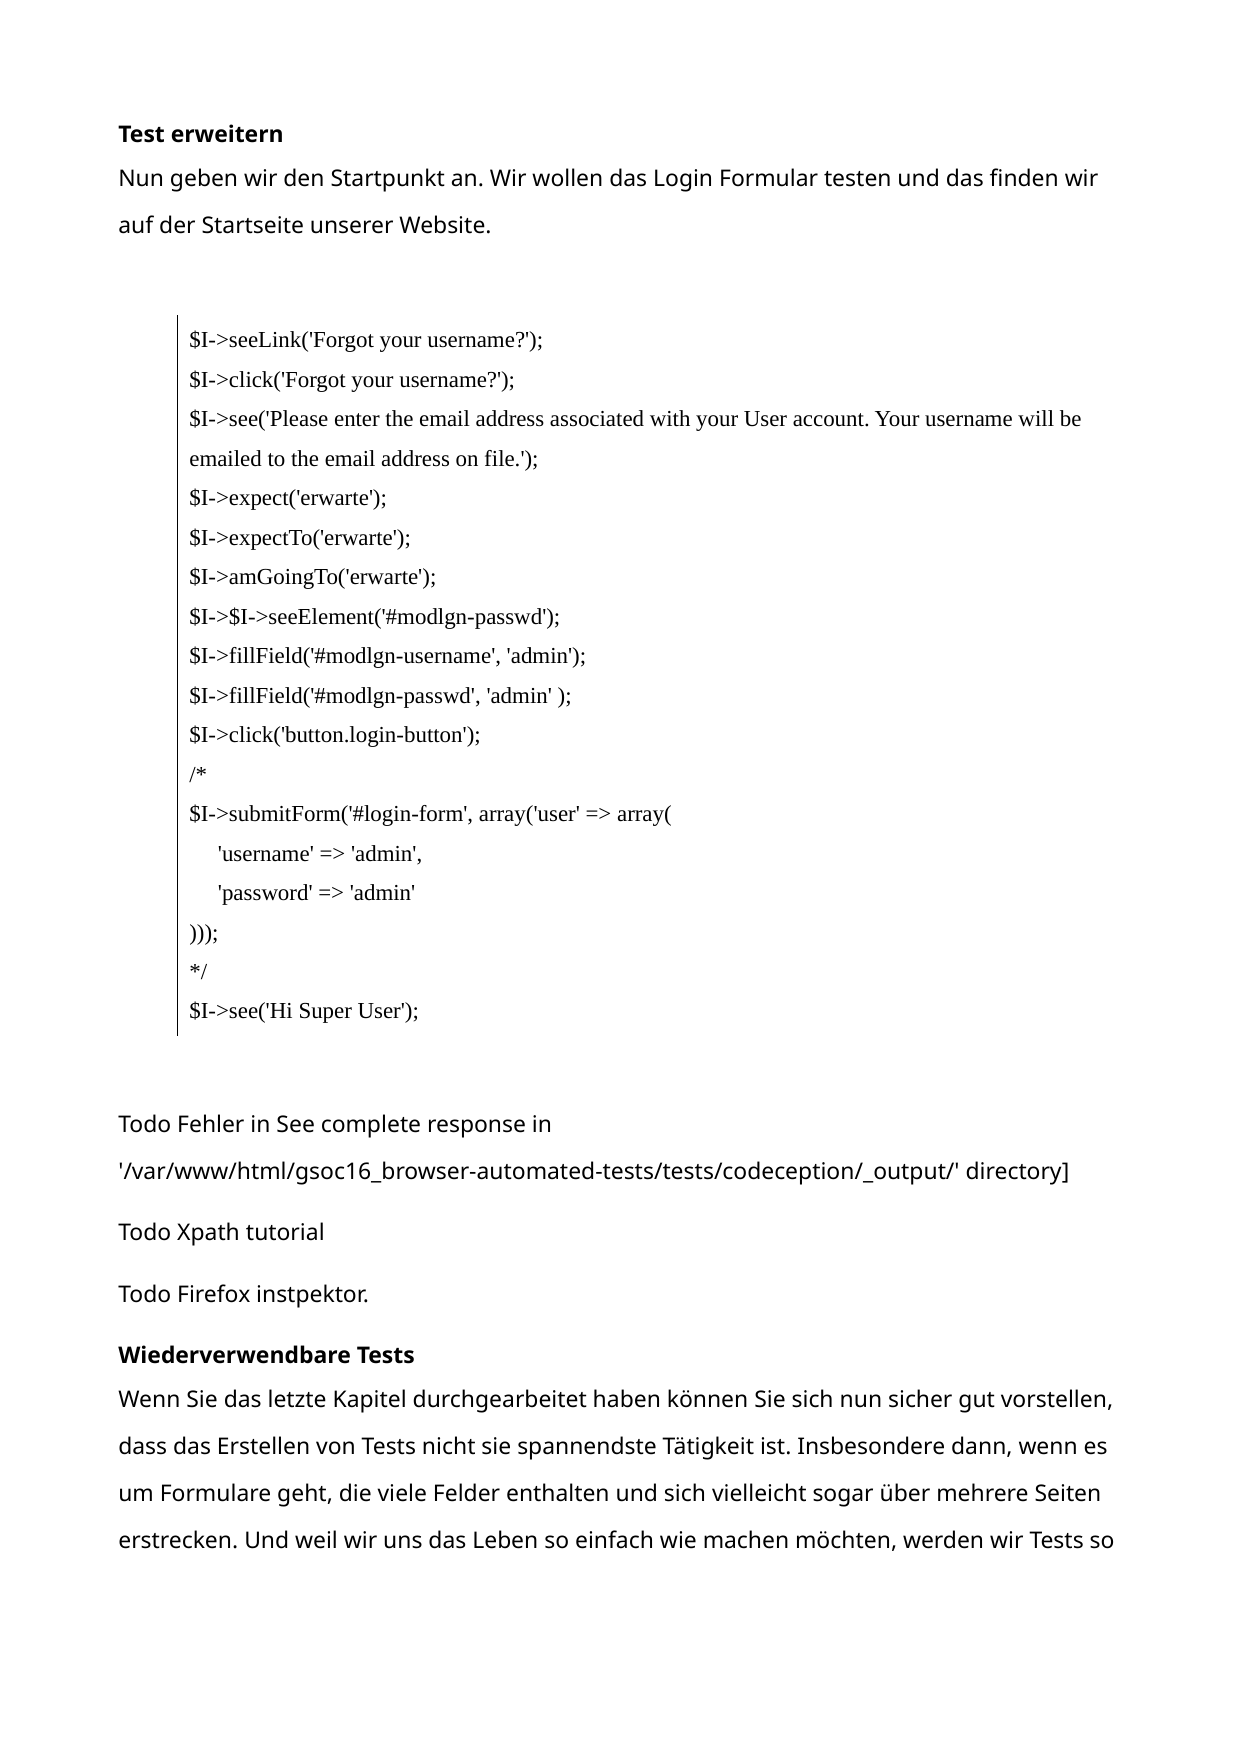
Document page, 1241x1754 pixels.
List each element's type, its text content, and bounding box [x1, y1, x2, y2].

text Todo Xpath tutorial [118, 1216, 1122, 1247]
subtitle Test erweitern [118, 118, 1122, 149]
text Todo Fehler in See complete response in '/var/www/html/gsoc16_browser-automated-tests/tests/codeception/_output/' directory] [118, 1108, 1122, 1186]
subtitle Wiederverwendbare Tests [118, 1339, 1122, 1370]
text Wenn Sie das letzte Kapitel durchgearbeitet haben können Sie sich nun sicher gut vorstellen, dass das Erstellen von Tests nicht sie spannendste Tätigkeit ist. Insbesondere dann, wenn es um Formulare geht, die viele Felder enthalten und sich vielleicht sogar über mehrere Seiten erstrecken. Und weil wir uns das Leben so einfach wie machen möchten, werden wir Tests so [118, 1383, 1122, 1555]
text Todo Firefox instpektor. [118, 1278, 1122, 1309]
text Nun geben wir den Startpunkt an. Wir wollen das Login Formular testen und das finden wir auf der Startseite unserer Website. [118, 162, 1122, 240]
text $I->seeLink('Forgot your username?'); $I->click('Forgot your username?'); $I->see('Please enter the email address associated with your User account. Your username will be emailed to the email address on file.'); $I->expect('erwarte'); $I->expectTo('erwarte'); $I->amGoingTo('erwarte'); $I->$I->seeElement('#modlgn-passwd'); $I->fillField('#modlgn-username', 'admin'); $I->fillField('#modlgn-passwd', 'admin' ); $I->click('button.login-button'); /* $I->submitForm('#login-form', array('user' => array( 'username' => 'admin', 'password' => 'admin' ))); */ $I->see('Hi Super User'); [178, 315, 1122, 1036]
